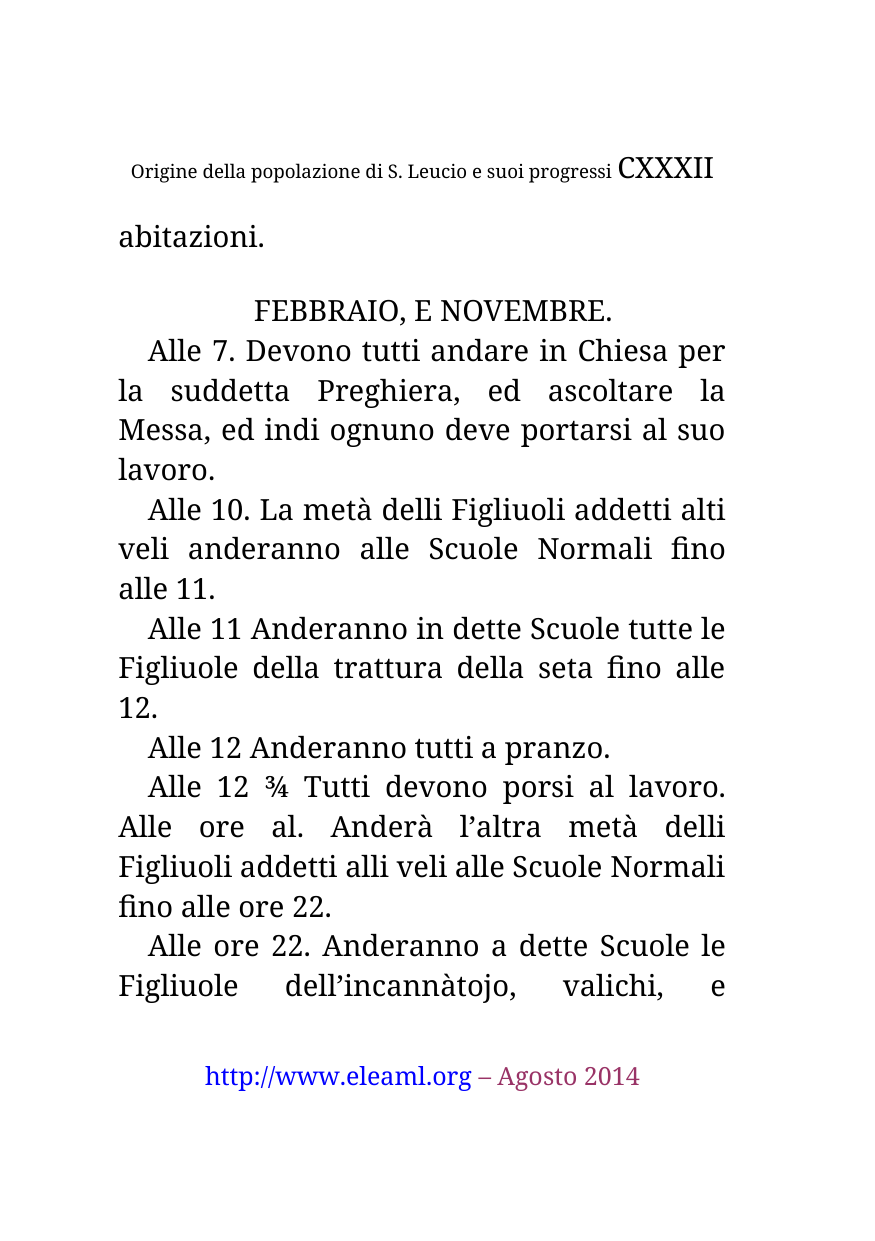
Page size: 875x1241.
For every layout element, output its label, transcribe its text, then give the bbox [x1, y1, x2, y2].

text Alle 7. Devono tutti andare in Chiesa per la suddetta Preghiera, ed ascoltare la Messa, ed indi ognuno deve portarsi al suo lavoro. [118, 330, 726, 489]
text FEBBRAIO, E NOVEMBRE. [118, 291, 726, 330]
text Alle ore 22. Anderanno a dette Scuole le Figliuole dell’incannàtojo, valichi, e [118, 926, 726, 1005]
text Alle 12 Anderanno tutti a pranzo. [118, 727, 726, 767]
text Alle 11 Anderanno in dette Scuole tutte le Figliuole della trattura della seta fino alle 12. [118, 608, 726, 727]
text Alle 12 ¾ Tutti devono porsi al lavoro. Alle ore al. Anderà l’altra metà delli Figliuoli addetti alli veli alle Scuole Normali fino alle ore 22. [118, 767, 726, 926]
text Alle 10. La metà delli Figliuoli addetti alti veli anderanno alle Scuole Normali fino alle 11. [118, 489, 726, 608]
text abitazioni. [118, 217, 726, 256]
